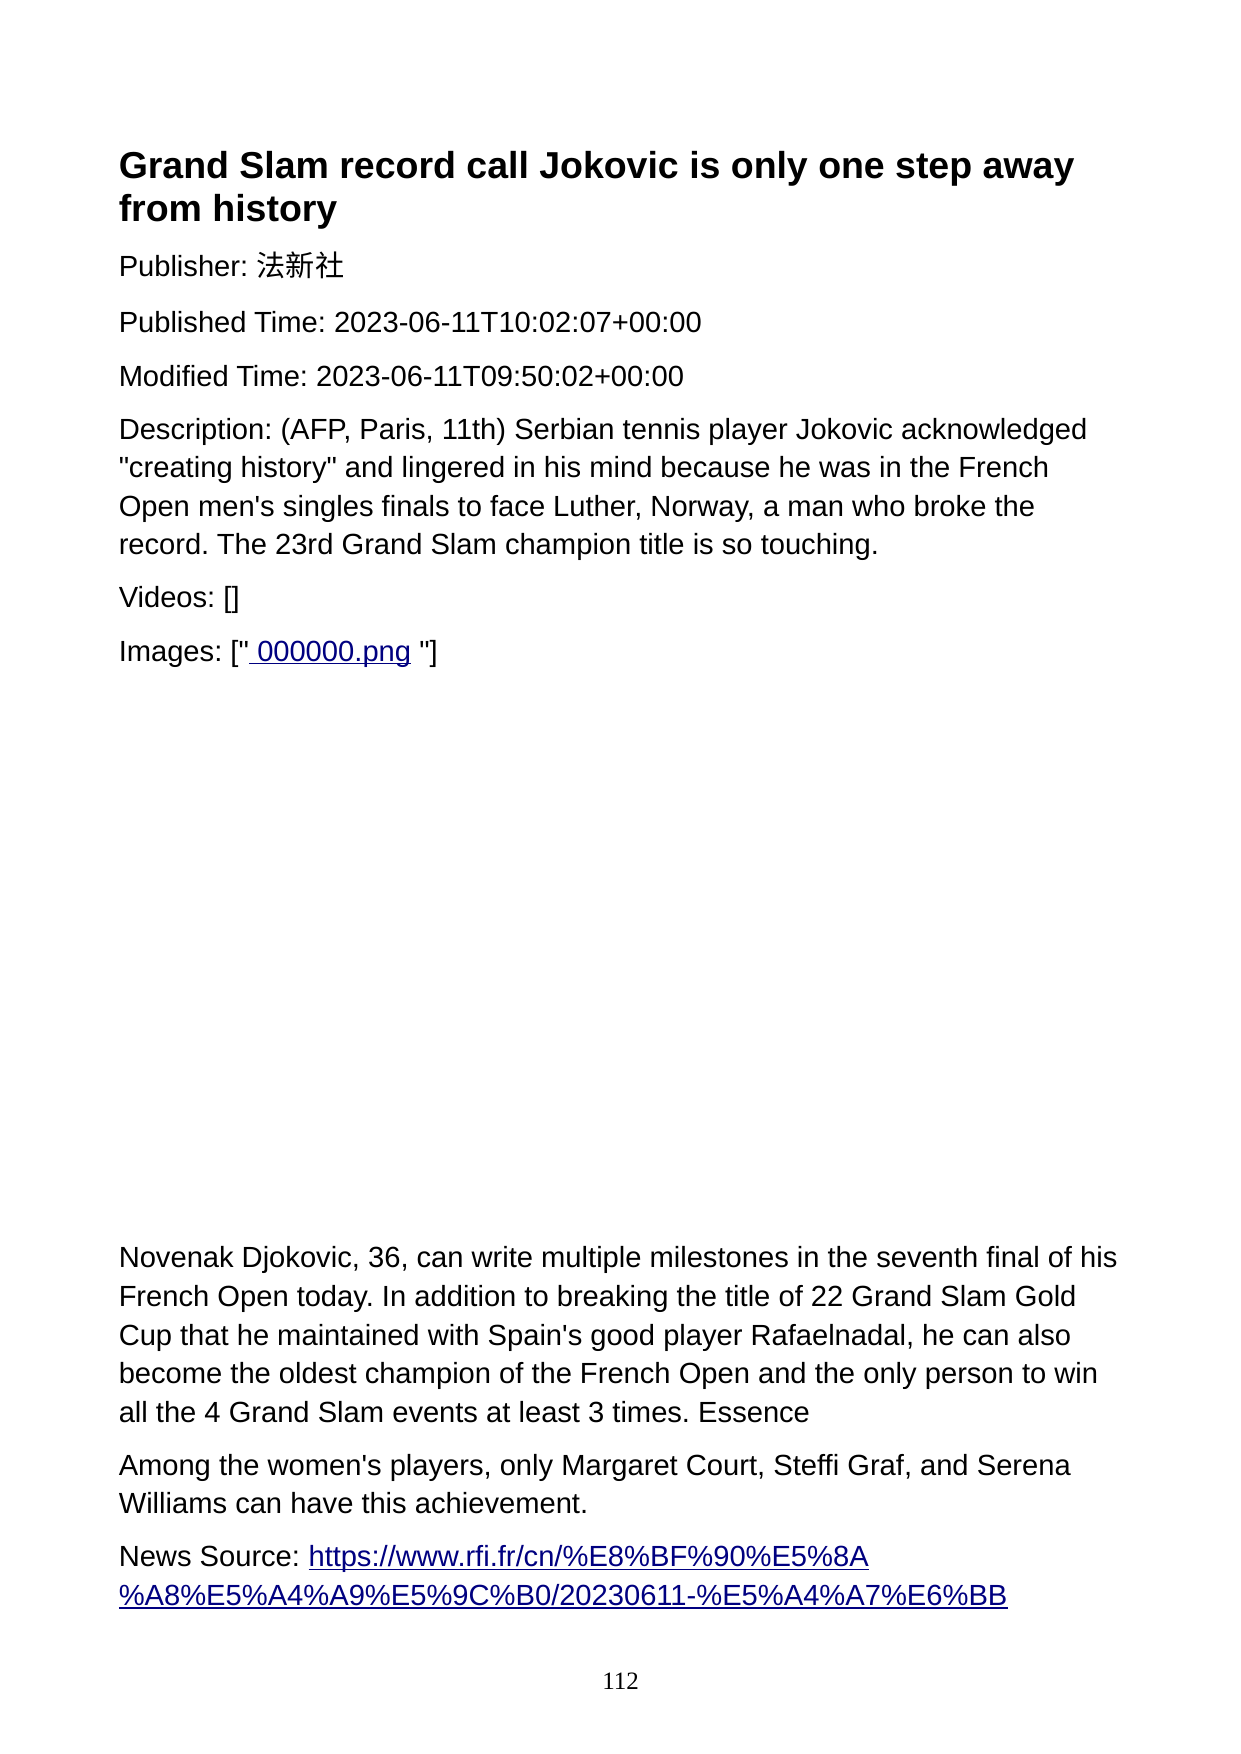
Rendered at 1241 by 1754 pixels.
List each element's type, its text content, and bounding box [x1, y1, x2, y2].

subtitle Grand Slam record call Jokovic is only one step away from history [118, 143, 1122, 230]
text Published Time: 2023-06-11T10:02:07+00:00 [118, 305, 1122, 339]
text Among the women's players, only Margaret Court, Steffi Graf, and Serena Williams can have this achievement. [118, 1448, 1122, 1520]
text Modified Time: 2023-06-11T09:50:02+00:00 [118, 358, 1122, 392]
text Publisher: 法新社 [118, 242, 1122, 284]
text Novenak Djokovic, 36, can write multiple milestones in the seventh final of his French Open today. In addition to breaking the title of 22 Grand Slam Gold Cup that he maintained with Spain's good player Rafaelnadal, he can also become the oldest champion of the French Open and the only person to win all the 4 Grand Slam events at least 3 times. Essence [118, 687, 1122, 1428]
text News Source: https://www.rfi.fr/cn/%E8%BF%90%E5%8A%A8%E5%A4%A9%E5%9C%B0/20230611-%E5%A4%A7%E6%BB [118, 1539, 1122, 1612]
text Images: [" 000000.png "] [118, 633, 1122, 667]
text Description: (AFP, Paris, 11th) Serbian tennis player Jokovic acknowledged "creating history" and lingered in his mind because he was in the French Open men's singles finals to face Luther, Norway, a man who broke the record. The 23rd Grand Slam champion title is so touching. [118, 412, 1122, 561]
text Videos: [] [118, 580, 1122, 614]
